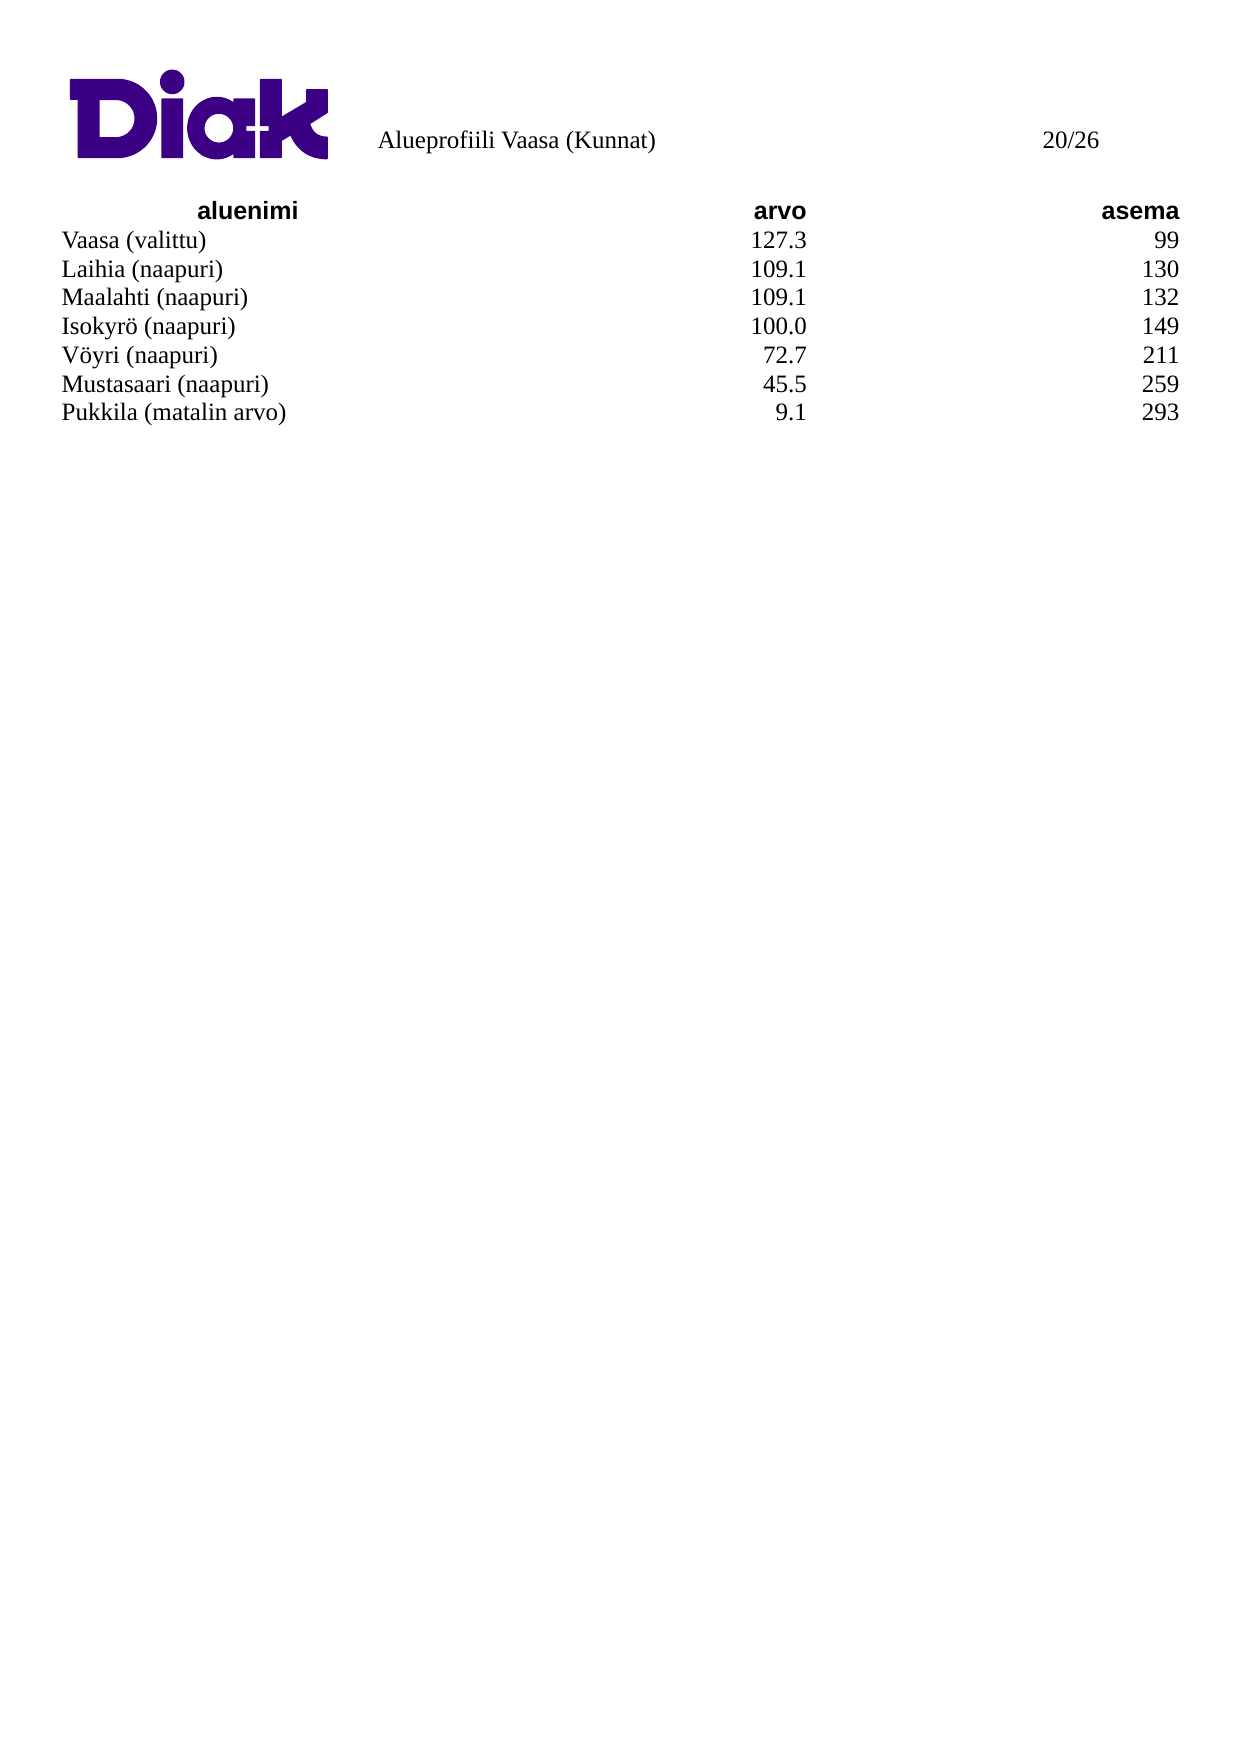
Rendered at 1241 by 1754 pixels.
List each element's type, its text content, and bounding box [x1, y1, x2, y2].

table_cell Vöyri (naapuri) [61, 340, 434, 369]
table_cell Pukkila (matalin arvo) [61, 398, 434, 426]
table_cell Vaasa (valittu) [61, 225, 434, 254]
table_header aluenimi [61, 196, 434, 225]
table_cell 293 [806, 398, 1179, 426]
table_cell 99 [806, 225, 1179, 254]
table_cell Isokyrö (naapuri) [61, 311, 434, 340]
table_cell 149 [806, 311, 1179, 340]
table_cell Mustasaari (naapuri) [61, 369, 434, 397]
table_cell 109.1 [434, 254, 806, 282]
table_cell 132 [806, 283, 1179, 311]
table_cell 9.1 [434, 398, 806, 426]
table_cell 45.5 [434, 369, 806, 397]
table_cell Laihia (naapuri) [61, 254, 434, 282]
table_cell 100.0 [434, 311, 806, 340]
table_cell 109.1 [434, 283, 806, 311]
table_cell 259 [806, 369, 1179, 397]
table_header asema [806, 196, 1179, 225]
table_cell 127.3 [434, 225, 806, 254]
table_cell 72.7 [434, 340, 806, 369]
table_header arvo [434, 196, 806, 225]
table_cell 130 [806, 254, 1179, 282]
table_cell 211 [806, 340, 1179, 369]
table_cell Maalahti (naapuri) [61, 283, 434, 311]
